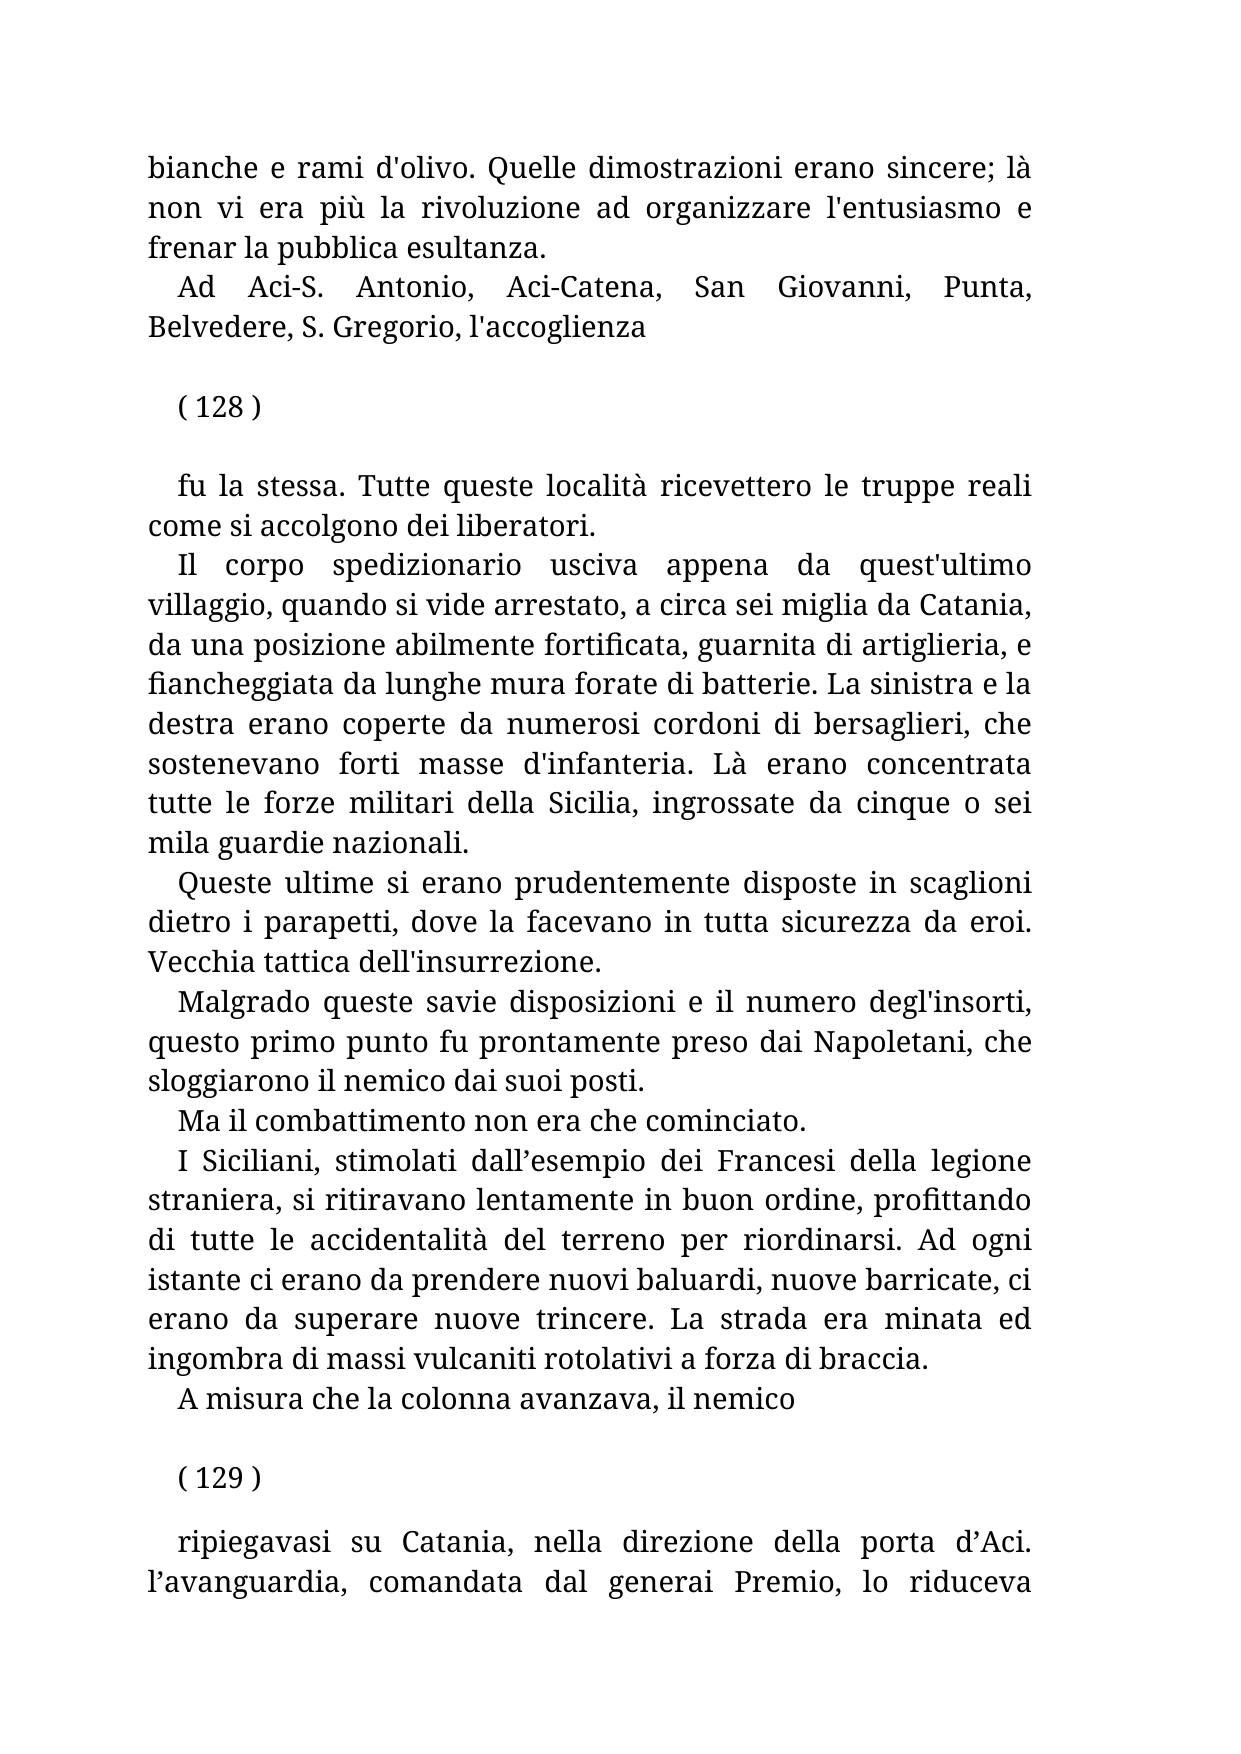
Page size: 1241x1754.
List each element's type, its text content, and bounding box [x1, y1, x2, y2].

text Malgrado queste savie disposizioni e il numero degl'insorti, questo primo punto fu prontamente preso dai Napoletani, che sloggiarono il nemico dai suoi posti. [148, 981, 1033, 1100]
text ripiegavasi su Catania, nella direzione della porta d’Aci. l’avanguardia, comandata dal generai Premio, lo riduceva [148, 1521, 1033, 1601]
text fu la stessa. Tutte queste località ricevettero le truppe reali come si accolgono dei liberatori. [148, 465, 1033, 544]
text bianche e rami d'olivo. Quelle dimostrazioni erano sincere; là non vi era più la rivoluzione ad organizzare l'entusiasmo e frenar la pubblica esultanza. [148, 148, 1033, 267]
text I Siciliani, stimolati dall’esempio dei Francesi della legione straniera, si ritiravano lentamente in buon ordine, profittando di tutte le accidentalità del terreno per riordinarsi. Ad ogni istante ci erano da prendere nuovi baluardi, nuove barricate, ci erano da superare nuove trincere. La strada era minata ed ingombra di massi vulcaniti rotolativi a forza di braccia. [148, 1140, 1033, 1378]
text Ma il combattimento non era che cominciato. [148, 1100, 1033, 1140]
text ( 128 ) [148, 386, 1033, 426]
text Ad Aci-S. Antonio, Aci-Catena, San Giovanni, Punta, Belvedere, S. Gregorio, l'accoglienza [148, 267, 1033, 346]
text ( 129 ) [148, 1457, 1033, 1497]
text A misura che la colonna avanzava, il nemico [148, 1378, 1033, 1418]
text Il corpo spedizionario usciva appena da quest'ultimo villaggio, quando si vide arrestato, a circa sei miglia da Catania, da una posizione abilmente fortificata, guarnita di artiglieria, e fiancheggiata da lunghe mura forate di batterie. La sinistra e la destra erano coperte da numerosi cordoni di bersaglieri, che sostenevano forti masse d'infanteria. Là erano concentrata tutte le forze militari della Sicilia, ingrossate da cinque o sei mila guardie nazionali. [148, 544, 1033, 862]
text Queste ultime si erano prudentemente disposte in scaglioni dietro i parapetti, dove la facevano in tutta sicurezza da eroi. Vecchia tattica dell'insurrezione. [148, 862, 1033, 981]
